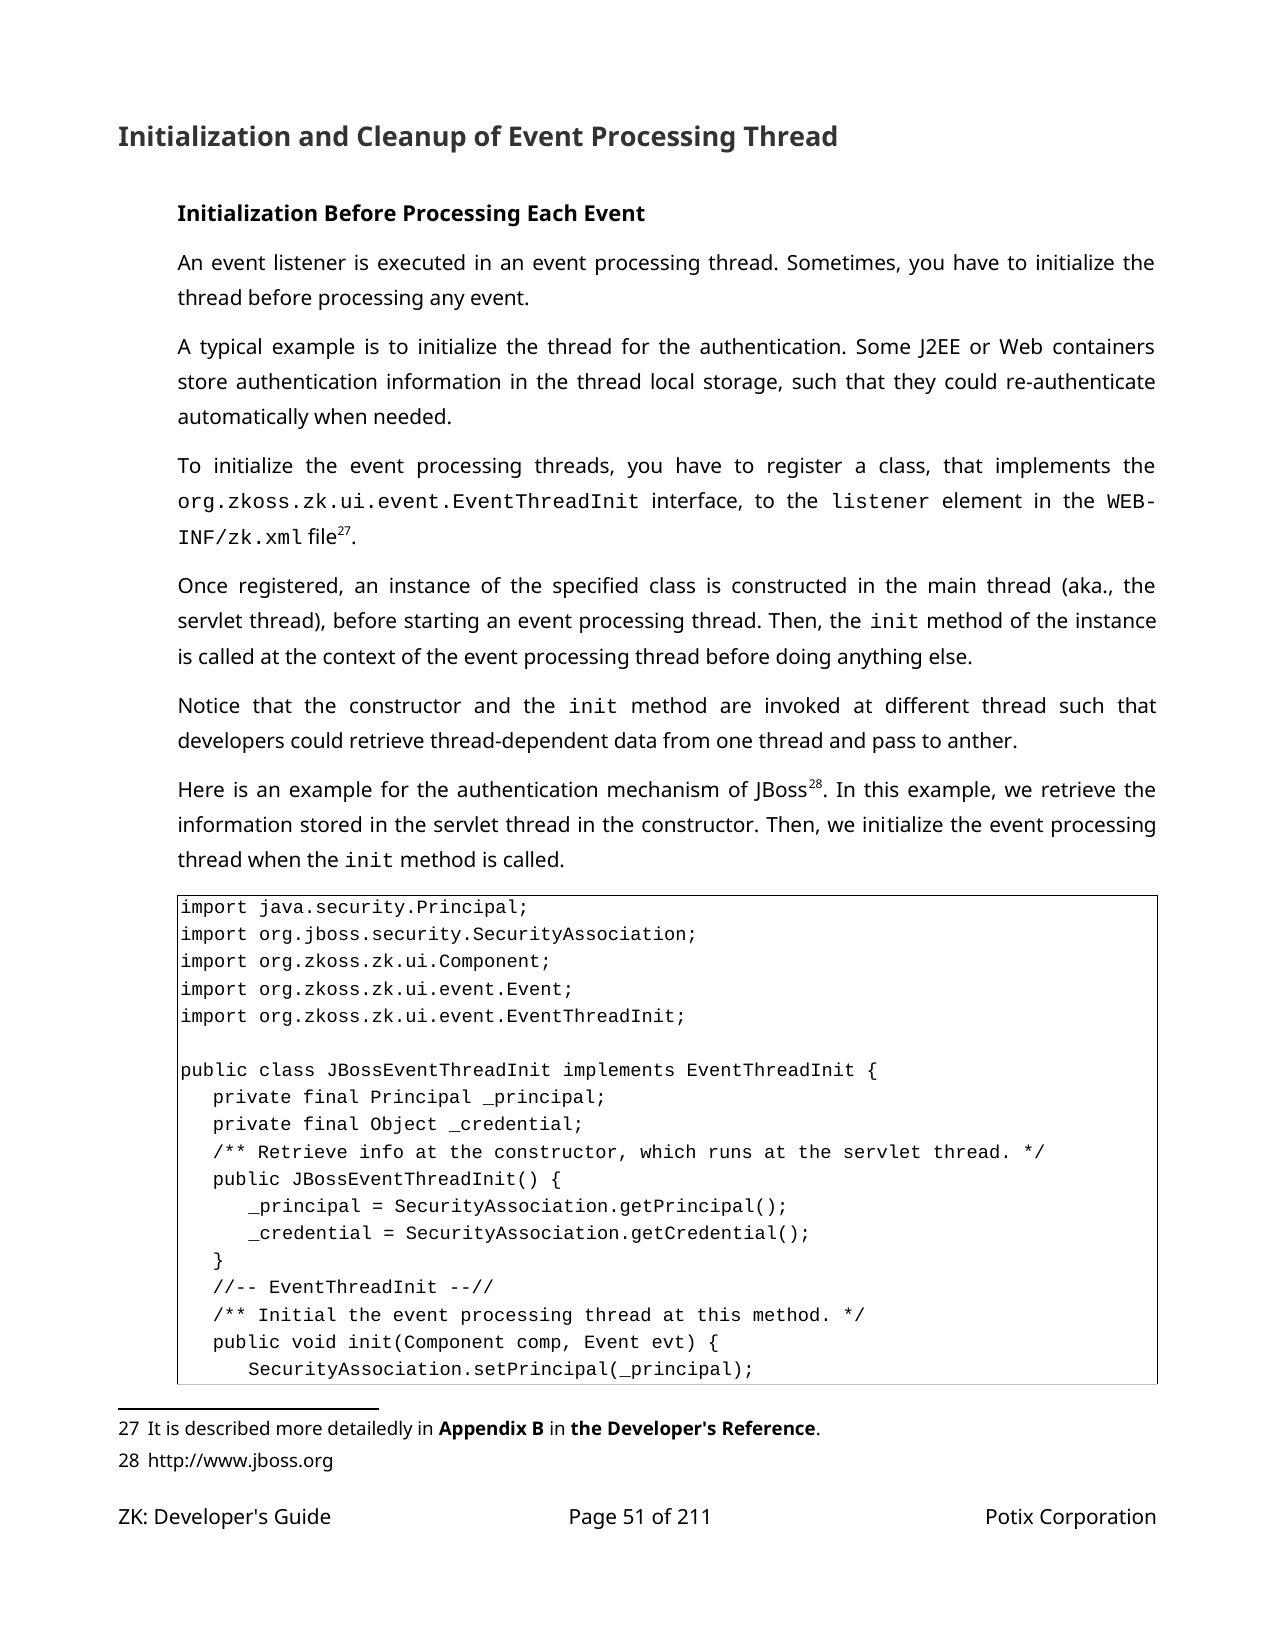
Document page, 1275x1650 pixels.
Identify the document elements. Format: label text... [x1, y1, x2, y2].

text public void init(Component comp, Event evt) { [178, 1330, 1157, 1354]
text } [178, 1248, 1157, 1272]
text import org.zkoss.zk.ui.Component; [178, 949, 1157, 973]
text /** Retrieve info at the constructor, which runs at the servlet thread. */ [178, 1139, 1157, 1164]
text import java.security.Principal; [178, 896, 1157, 919]
text private final Principal _principal; [178, 1085, 1157, 1109]
text It is described more detailedly in Appendix B in the Developer's Reference. [118, 1416, 1157, 1441]
text Notice that the constructor and the init method are invoked at different thread such that developers could retrieve thread-dependent data from one thread and pass to anther. [177, 691, 1157, 754]
text Here is an example for the authentication mechanism of JBoss. In this example, we retrieve the information stored in the servlet thread in the constructor. Then, we initialize the event processing thread when the init method is called. [177, 775, 1157, 874]
text import org.jboss.security.SecurityAssociation; [178, 922, 1157, 946]
text private final Object _credential; [178, 1112, 1157, 1137]
text /** Initial the event processing thread at this method. */ [178, 1303, 1157, 1327]
text http://www.jboss.org [118, 1447, 1157, 1473]
text _credential = SecurityAssociation.getCredential(); [178, 1221, 1157, 1245]
text import org.zkoss.zk.ui.event.Event; [178, 976, 1157, 1001]
text A typical example is to initialize the thread for the authentication. Some J2EE or Web containers store authentication information in the thread local storage, such that they could re-authenticate automatically when needed. [177, 332, 1157, 431]
text //-- EventThreadInit --// [178, 1275, 1157, 1300]
text public JBossEventThreadInit() { [178, 1167, 1157, 1191]
text public class JBossEventThreadInit implements EventThreadInit { [178, 1058, 1157, 1082]
text SecurityAssociation.setPrincipal(_principal); [178, 1357, 1157, 1384]
text To initialize the event processing threads, you have to register a class, that implements the org.zkoss.zk.ui.event.EventThreadInit interface, to the listener element in the WEB-INF/zk.xml file. [177, 451, 1157, 551]
text An event listener is executed in an event processing thread. Sometimes, you have to initialize the thread before processing any event. [177, 248, 1157, 311]
subtitle Initialization and Cleanup of Event Processing Thread [118, 118, 1157, 155]
subtitle Initialization Before Processing Each Event [177, 197, 1157, 227]
text import org.zkoss.zk.ui.event.EventThreadInit; [178, 1003, 1157, 1028]
text _principal = SecurityAssociation.getPrincipal(); [178, 1194, 1157, 1218]
text Once registered, an instance of the specified class is constructed in the main thread (aka., the servlet thread), before starting an event processing thread. Then, the init method of the instance is called at the context of the event processing thread before doing anything else. [177, 571, 1157, 670]
